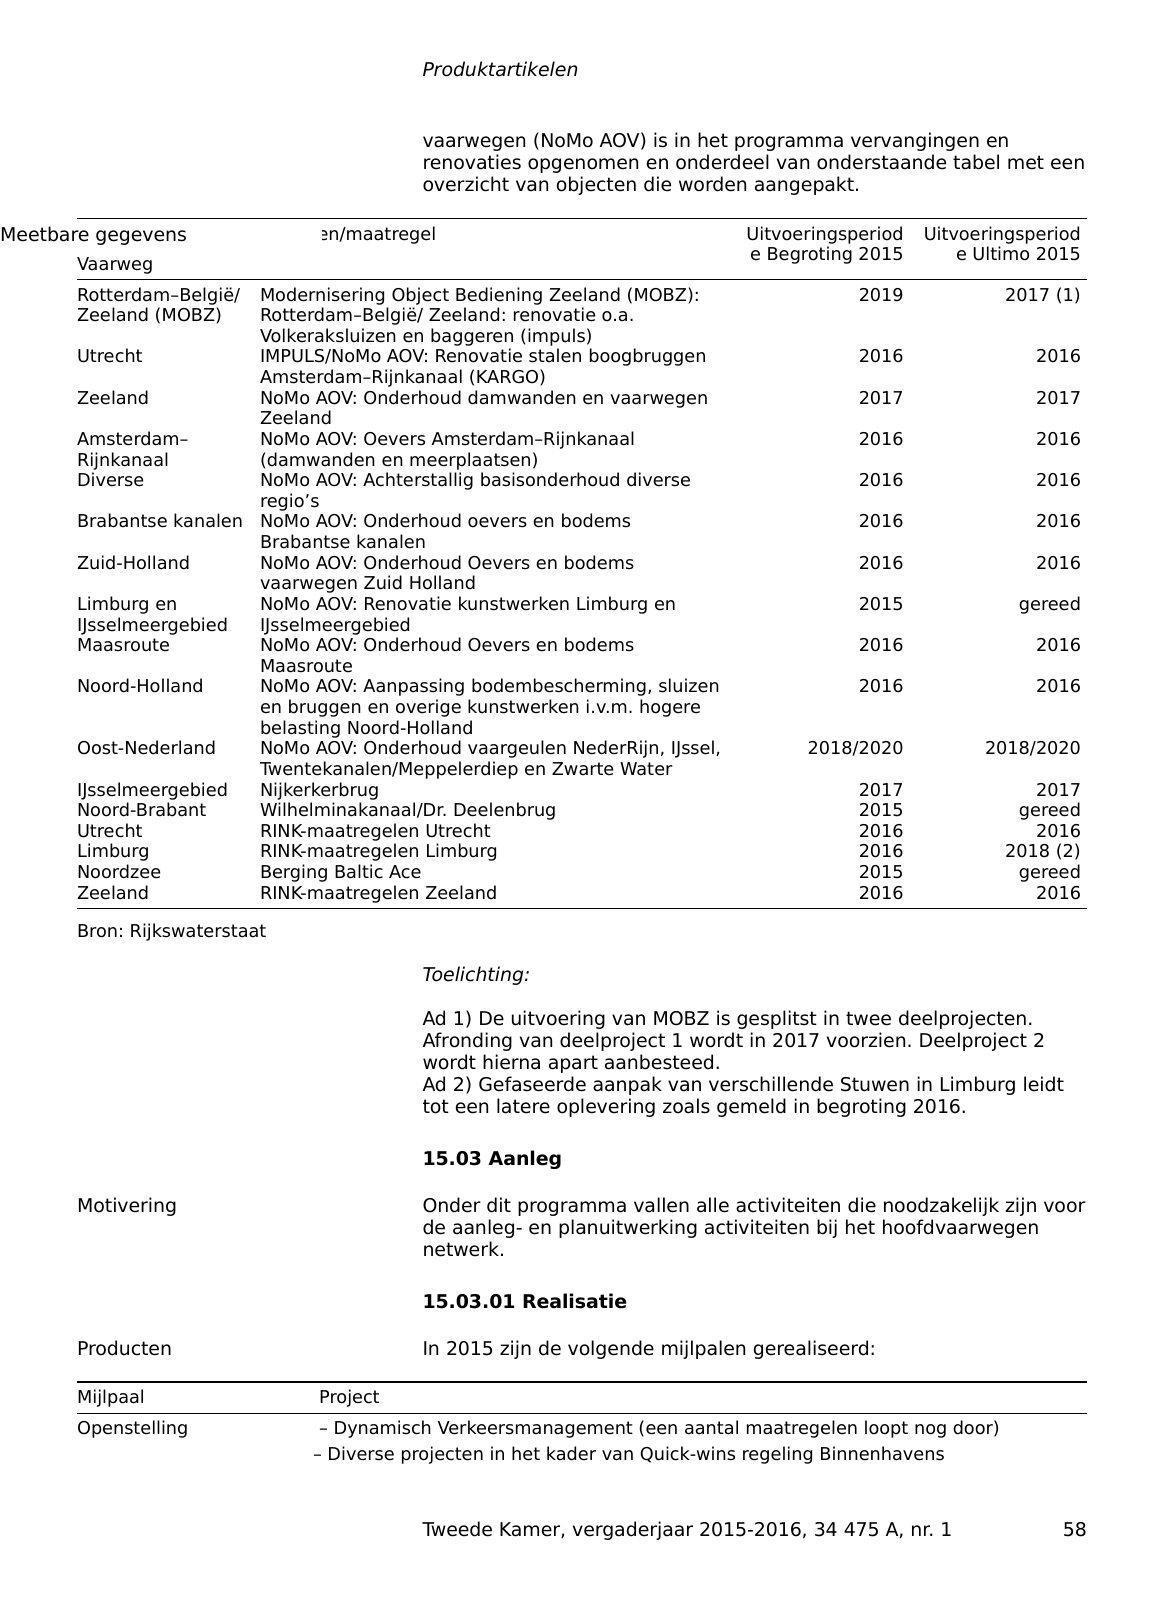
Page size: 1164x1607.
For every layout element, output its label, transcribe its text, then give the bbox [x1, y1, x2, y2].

table_cell Oost-Nederland [77, 738, 254, 779]
table_cell 2017 [909, 780, 1087, 800]
table_cell Utrecht [77, 821, 254, 841]
table_cell 2015 [732, 594, 909, 635]
table_cell 2016 [909, 470, 1087, 511]
table_cell 2017 [732, 780, 909, 800]
table_cell Bron: Rijkswaterstaat [77, 909, 1087, 941]
table_cell 2015 [732, 862, 909, 883]
table_cell 2016 [909, 821, 1087, 841]
table_cell 2017 (1) [909, 280, 1087, 346]
table_cell Noord-Holland [77, 676, 254, 738]
table_cell NoMo AOV: Renovatie kunstwerken Limburg en IJsselmeergebied [254, 594, 732, 635]
table_cell Berging Baltic Ace [254, 862, 732, 883]
text Ad 1) De uitvoering van MOBZ is gesplitst in twee deelprojecten. Afronding van deelproject 1 wordt in 2017 voorzien. Deelproject 2 wordt hierna apart aanbesteed. [422, 1008, 1087, 1074]
text Onder dit programma vallen alle activiteiten die noodzakelijk zijn voor de aanleg- en planuitwerking activiteiten bij het hoofdvaarwegen netwerk. [422, 1194, 1087, 1261]
table_cell 2016 [732, 511, 909, 553]
table_cell Openstelling [77, 1414, 313, 1464]
table_cell Limburg en IJsselmeergebied [77, 594, 254, 635]
table_cell Rotterdam–België/ Zeeland (MOBZ) [77, 280, 254, 346]
table_cell RINK-maatregelen Utrecht [254, 821, 732, 841]
table_cell NoMo AOV: Onderhoud Oevers en bodems Maasroute [254, 635, 732, 676]
text Ad 2) Gefaseerde aanpak van verschillende Stuwen in Limburg leidt tot een latere oplevering zoals gemeld in begroting 2016. [422, 1074, 1087, 1118]
table_cell NoMo AOV: Onderhoud oevers en bodems Brabantse kanalen [254, 511, 732, 553]
table_cell IMPULS/NoMo AOV: Renovatie stalen boogbruggen Amsterdam–Rijnkanaal (KARGO) [254, 346, 732, 388]
table_cell Amsterdam–Rijnkanaal [77, 429, 254, 470]
table_cell Limburg [77, 841, 254, 862]
table_cell Diverse [77, 470, 254, 511]
table_cell NoMo AOV: Onderhoud vaargeulen NederRijn, IJssel, Twentekanalen/Meppelerdiep en Zwarte Water [254, 738, 732, 779]
subtitle 15.03 Aanleg [422, 1148, 1087, 1169]
table_cell gereed [909, 594, 1087, 635]
table_cell Wilhelminakanaal/Dr. Deelenbrug [254, 800, 732, 821]
table_cell 2016 [909, 883, 1087, 908]
table_cell RINK-maatregelen Zeeland [254, 883, 732, 908]
table_cell NoMo AOV: Onderhoud damwanden en vaarwegen Zeeland [254, 388, 732, 429]
table_cell – Dynamisch Verkeersmanagement (een aantal maatregelen loopt nog door) [313, 1414, 1087, 1439]
table_cell Zeeland [77, 388, 254, 429]
table_cell Noord-Brabant [77, 800, 254, 821]
table_cell 2018 (2) [909, 841, 1087, 862]
table_cell Nijkerkerbrug [254, 780, 732, 800]
table_cell 2016 [732, 821, 909, 841]
table_cell NoMo AOV: Achterstallig basisonderhoud diverse regio’s [254, 470, 732, 511]
table_cell 2016 [732, 676, 909, 738]
table_cell 2016 [909, 635, 1087, 676]
text Producten [77, 1337, 399, 1359]
table_cell 2016 [732, 883, 909, 908]
table_header Project [313, 1383, 1087, 1412]
table_cell Modernisering Object Bediening Zeeland (MOBZ): Rotterdam–België/ Zeeland: renovatie o.a. Volkeraksluizen en baggeren (impuls) [254, 280, 732, 346]
table_cell 2016 [909, 676, 1087, 738]
table_cell 2016 [732, 553, 909, 594]
table_cell 2016 [909, 429, 1087, 470]
table_cell Brabantse kanalen [77, 511, 254, 553]
table_header Objecten/maatregel [254, 219, 732, 279]
text [77, 1359, 399, 1367]
table_header Mijlpaal [77, 1383, 313, 1412]
table_cell 2016 [732, 841, 909, 862]
text In 2015 zijn de volgende mijlpalen gerealiseerd: [422, 1337, 1087, 1359]
table_cell IJsselmeergebied [77, 780, 254, 800]
table_cell 2015 [732, 800, 909, 821]
table_cell gereed [909, 800, 1087, 821]
table_cell 2016 [732, 429, 909, 470]
table_cell Maasroute [77, 635, 254, 676]
table_cell gereed [909, 862, 1087, 883]
table_cell 2016 [732, 346, 909, 388]
text Motivering [77, 1194, 399, 1217]
table_header Vaarweg [0, 219, 322, 279]
table_cell Utrecht [77, 346, 254, 388]
text vaarwegen (NoMo AOV) is in het programma vervangingen en renovaties opgenomen en onderdeel van onderstaande tabel met een overzicht van objecten die worden aangepakt. [422, 130, 1087, 196]
table_cell Zeeland [77, 883, 254, 908]
table_cell NoMo AOV: Onderhoud Oevers en bodems vaarwegen Zuid Holland [254, 553, 732, 594]
table_cell 2016 [732, 470, 909, 511]
table_cell 2018/2020 [909, 738, 1087, 779]
table_cell 2019 [732, 280, 909, 346]
table_header Uitvoeringsperiode Begroting 2015 [732, 219, 909, 279]
table_cell 2016 [909, 553, 1087, 594]
table_cell 2016 [909, 511, 1087, 553]
table_cell RINK-maatregelen Limburg [254, 841, 732, 862]
subtitle 15.03.01 Realisatie [422, 1291, 1087, 1312]
table_cell – Diverse projecten in het kader van Quick-wins regeling Binnenhavens [313, 1439, 1087, 1464]
table_cell 2017 [909, 388, 1087, 429]
table_cell NoMo AOV: Aanpassing bodembescherming, sluizen en bruggen en overige kunstwerken i.v.m. hogere belasting Noord-Holland [254, 676, 732, 738]
table_cell Noordzee [77, 862, 254, 883]
table_cell 2018/2020 [732, 738, 909, 779]
table_cell Zuid-Holland [77, 553, 254, 594]
table_cell NoMo AOV: Oevers Amsterdam–Rijnkanaal (damwanden en meerplaatsen) [254, 429, 732, 470]
table_cell 2016 [732, 635, 909, 676]
subtitle Toelichting: [422, 963, 1087, 986]
table_header Uitvoeringsperiode Ultimo 2015 [909, 219, 1087, 279]
table_cell 2016 [909, 346, 1087, 388]
table_cell 2017 [732, 388, 909, 429]
